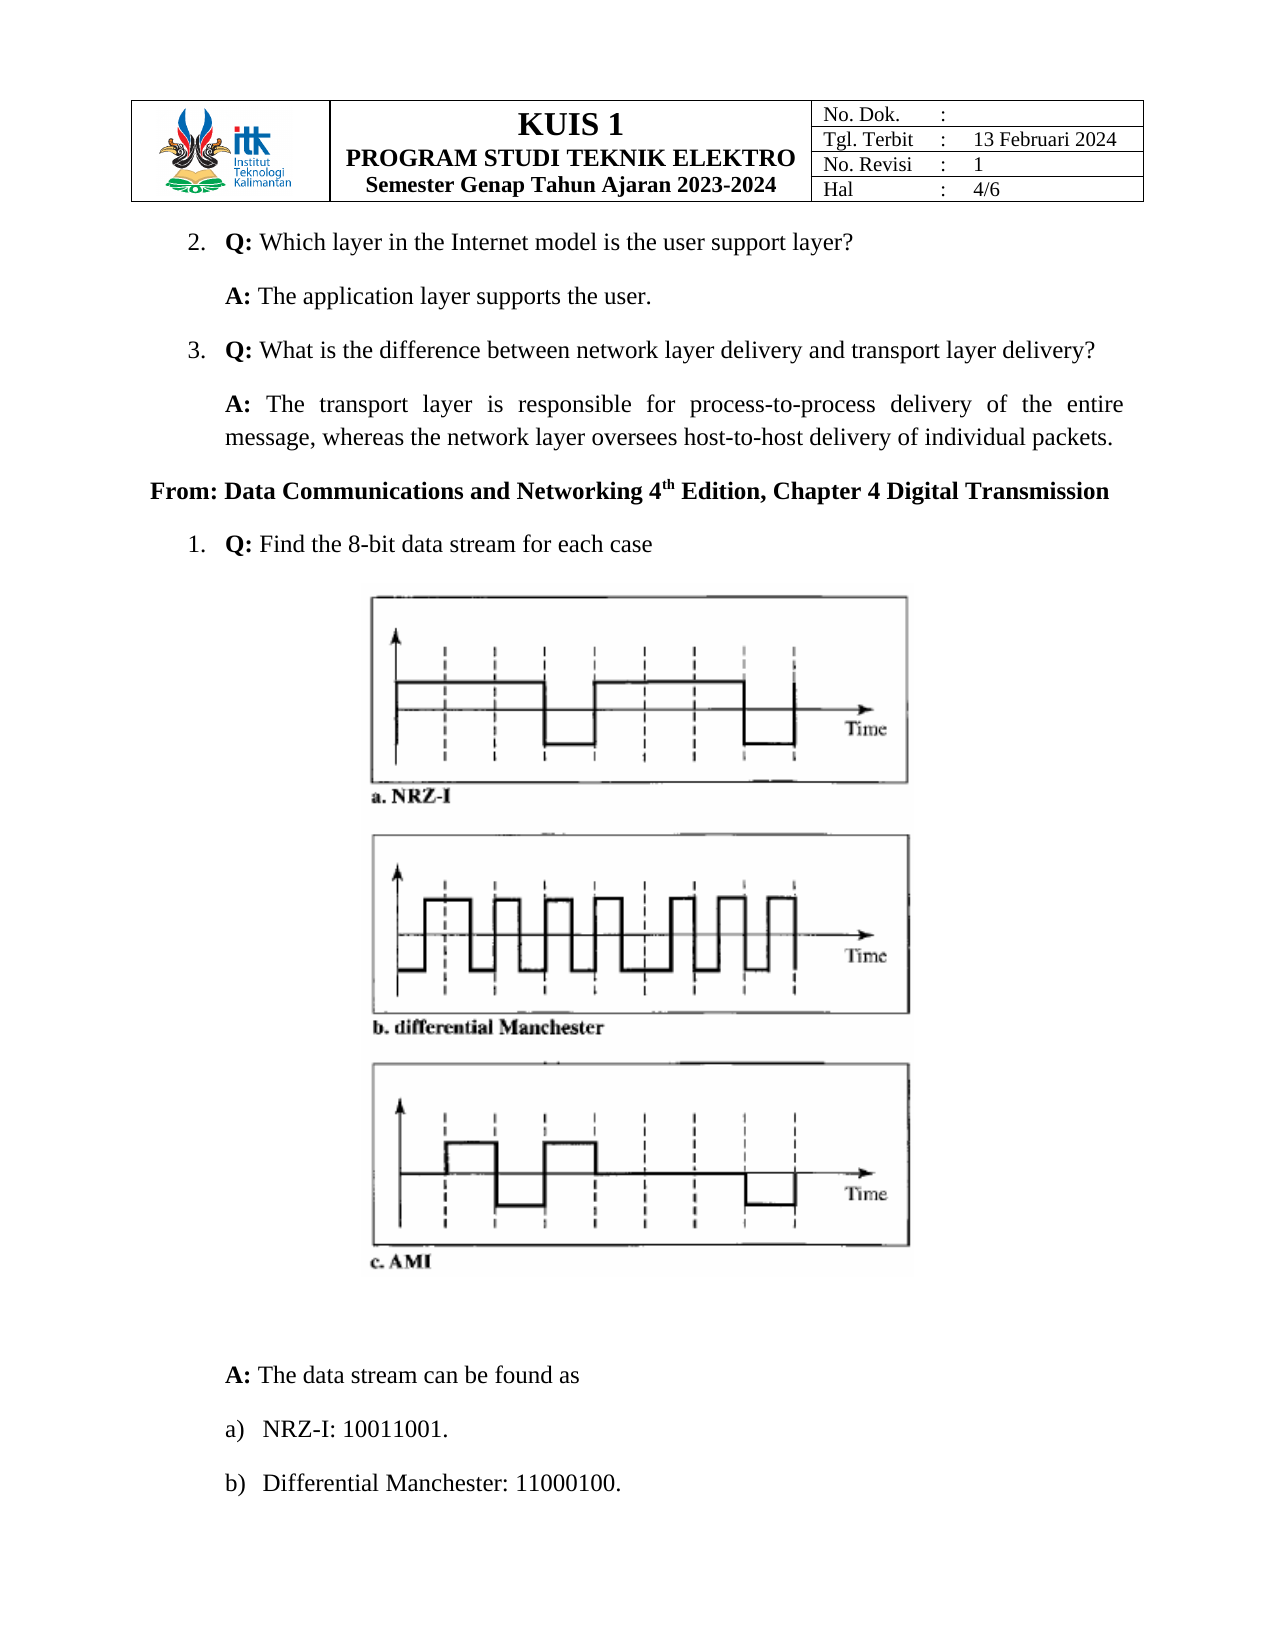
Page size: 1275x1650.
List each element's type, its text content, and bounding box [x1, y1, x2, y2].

picture [156, 106, 294, 196]
list A: The data stream can be found as [187, 1360, 1125, 1389]
list A: The transport layer is responsible for process-to-process delivery of the entire message, whereas the network layer oversees host-to-host delivery of individual packets. [187, 389, 1125, 451]
text From: Data Communications and Networking 4th Edition, Chapter 4 Digital Transmission [150, 476, 1125, 504]
picture [361, 583, 914, 1277]
list A: The application layer supports the user. [187, 281, 1125, 310]
list Differential Manchester: 11000100. [225, 1468, 1125, 1497]
list Q: Find the 8-bit data stream for each case [187, 529, 1125, 558]
list Q: Which layer in the Internet model is the user support layer? [187, 227, 1125, 256]
list NRZ-I: 10011001. [225, 1414, 1125, 1443]
list Q: What is the difference between network layer delivery and transport layer delivery? [187, 335, 1125, 364]
